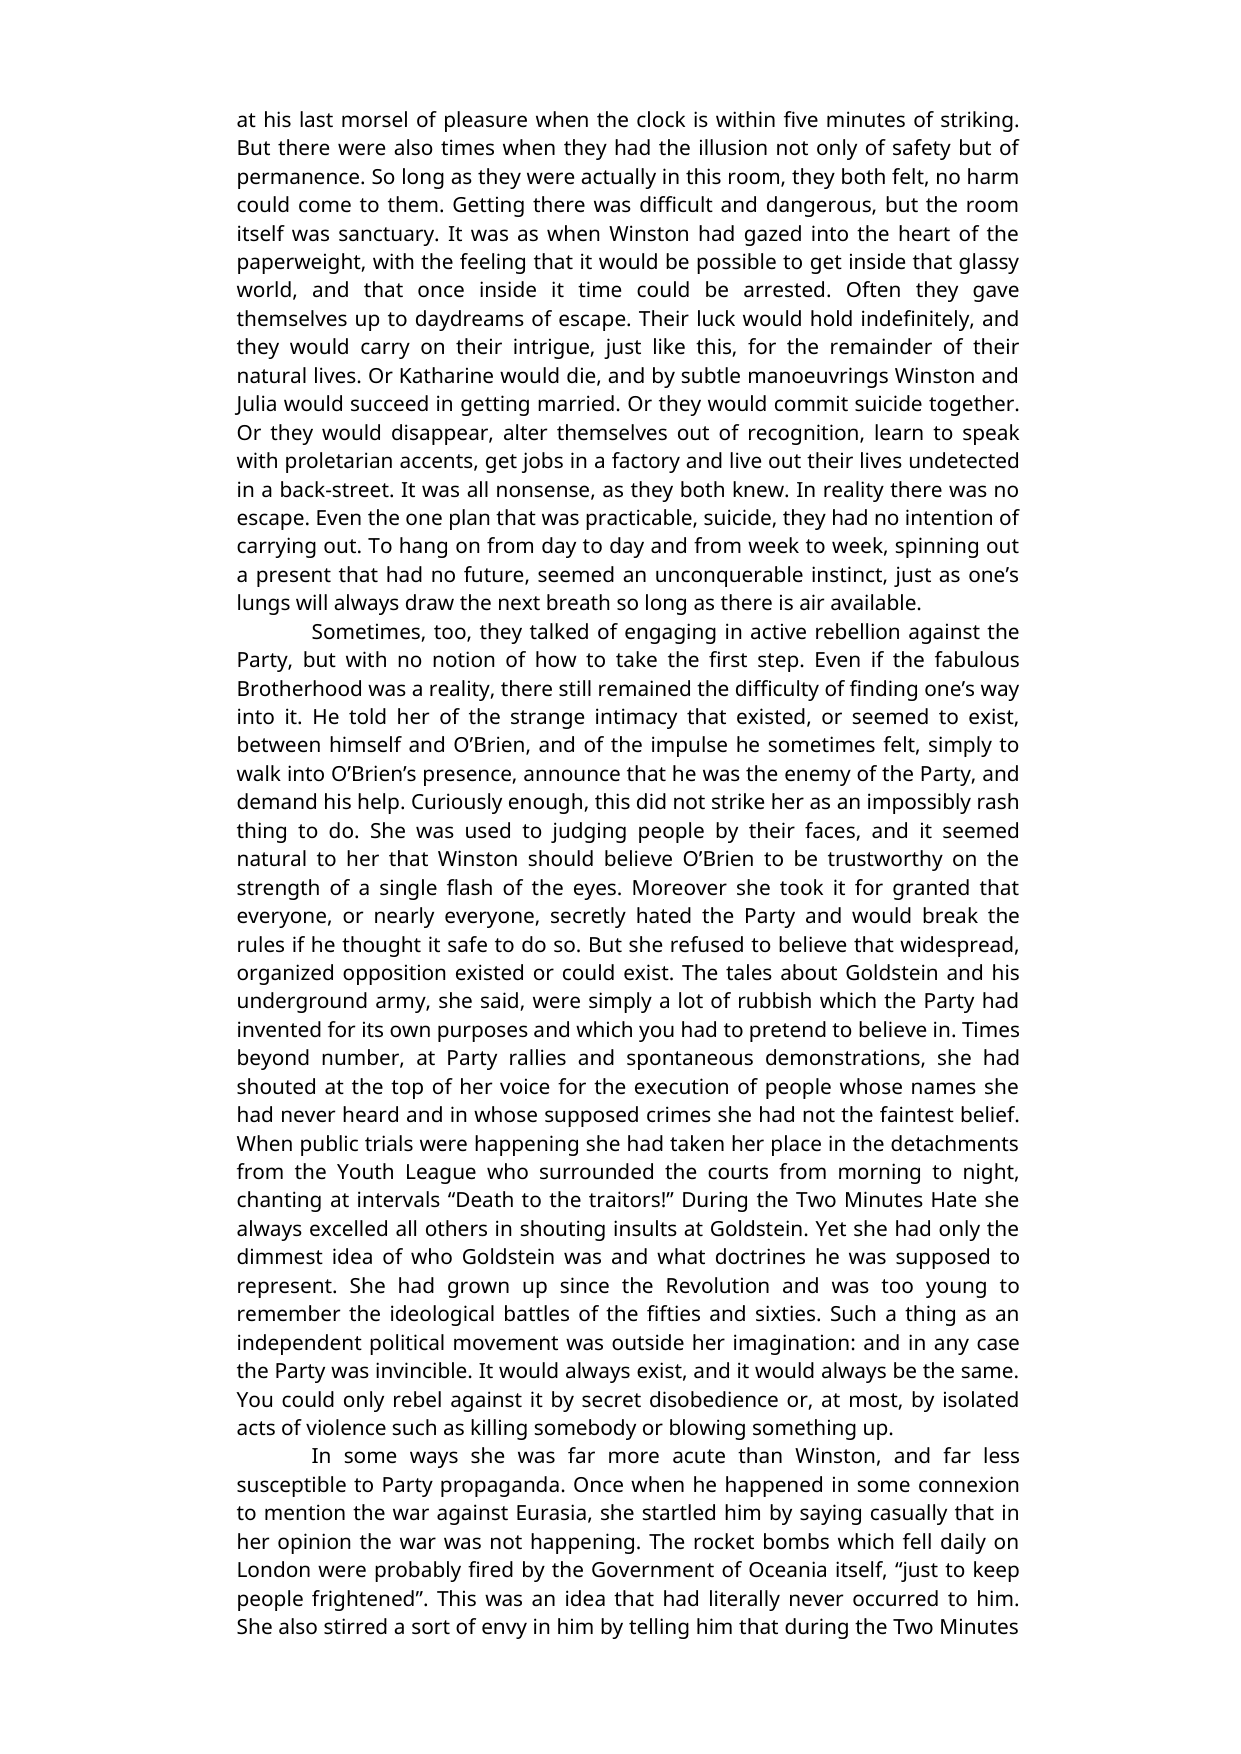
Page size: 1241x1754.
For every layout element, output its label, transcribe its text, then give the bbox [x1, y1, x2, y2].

text at his last morsel of pleasure when the clock is within five minutes of striking. But there were also times when they had the illusion not only of safety but of permanence. So long as they were actually in this room, they both felt, no harm could come to them. Getting there was difficult and dangerous, but the room itself was sanctuary. It was as when Winston had gazed into the heart of the paperweight, with the feeling that it would be possible to get inside that glassy world, and that once inside it time could be arrested. Often they gave themselves up to daydreams of escape. Their luck would hold indefinitely, and they would carry on their intrigue, just like this, for the remainder of their natural lives. Or Katharine would die, and by subtle manoeuvrings Winston and Julia would succeed in getting married. Or they would commit suicide together. Or they would disappear, alter themselves out of recognition, learn to speak with proletarian accents, get jobs in a factory and live out their lives undetected in a back-street. It was all nonsense, as they both knew. In reality there was no escape. Even the one plan that was practicable, suicide, they had no intention of carrying out. To hang on from day to day and from week to week, spinning out a present that had no future, seemed an unconquerable instinct, just as one’s lungs will always draw the next breath so long as there is air available. [236, 105, 1021, 617]
text Sometimes, too, they talked of engaging in active rebellion against the Party, but with no notion of how to take the first step. Even if the fabulous Brotherhood was a reality, there still remained the difficulty of finding one’s way into it. He told her of the strange intimacy that existed, or seemed to exist, between himself and O’Brien, and of the impulse he sometimes felt, simply to walk into O’Brien’s presence, announce that he was the enemy of the Party, and demand his help. Curiously enough, this did not strike her as an impossibly rash thing to do. She was used to judging people by their faces, and it seemed natural to her that Winston should believe O’Brien to be trustworthy on the strength of a single flash of the eyes. Moreover she took it for granted that everyone, or nearly everyone, secretly hated the Party and would break the rules if he thought it safe to do so. But she refused to believe that widespread, organized opposition existed or could exist. The tales about Goldstein and his underground army, she said, were simply a lot of rubbish which the Party had invented for its own purposes and which you had to pretend to believe in. Times beyond number, at Party rallies and spontaneous demonstrations, she had shouted at the top of her voice for the execution of people whose names she had never heard and in whose supposed crimes she had not the faintest belief. When public trials were happening she had taken her place in the detachments from the Youth League who surrounded the courts from morning to night, chanting at intervals “Death to the traitors!” During the Two Minutes Hate she always excelled all others in shouting insults at Goldstein. Yet she had only the dimmest idea of who Goldstein was and what doctrines he was supposed to represent. She had grown up since the Revolution and was too young to remember the ideological battles of the fifties and sixties. Such a thing as an independent political movement was outside her imagination: and in any case the Party was invincible. It would always exist, and it would always be the same. You could only rebel against it by secret disobedience or, at most, by isolated acts of violence such as killing somebody or blowing something up. [236, 617, 1021, 1442]
text In some ways she was far more acute than Winston, and far less susceptible to Party propaganda. Once when he happened in some connexion to mention the war against Eurasia, she startled him by saying casually that in her opinion the war was not happening. The rocket bombs which fell daily on London were probably fired by the Government of Oceania itself, “just to keep people frightened”. This was an idea that had literally never occurred to him. She also stirred a sort of envy in him by telling him that during the Two Minutes [236, 1442, 1021, 1641]
